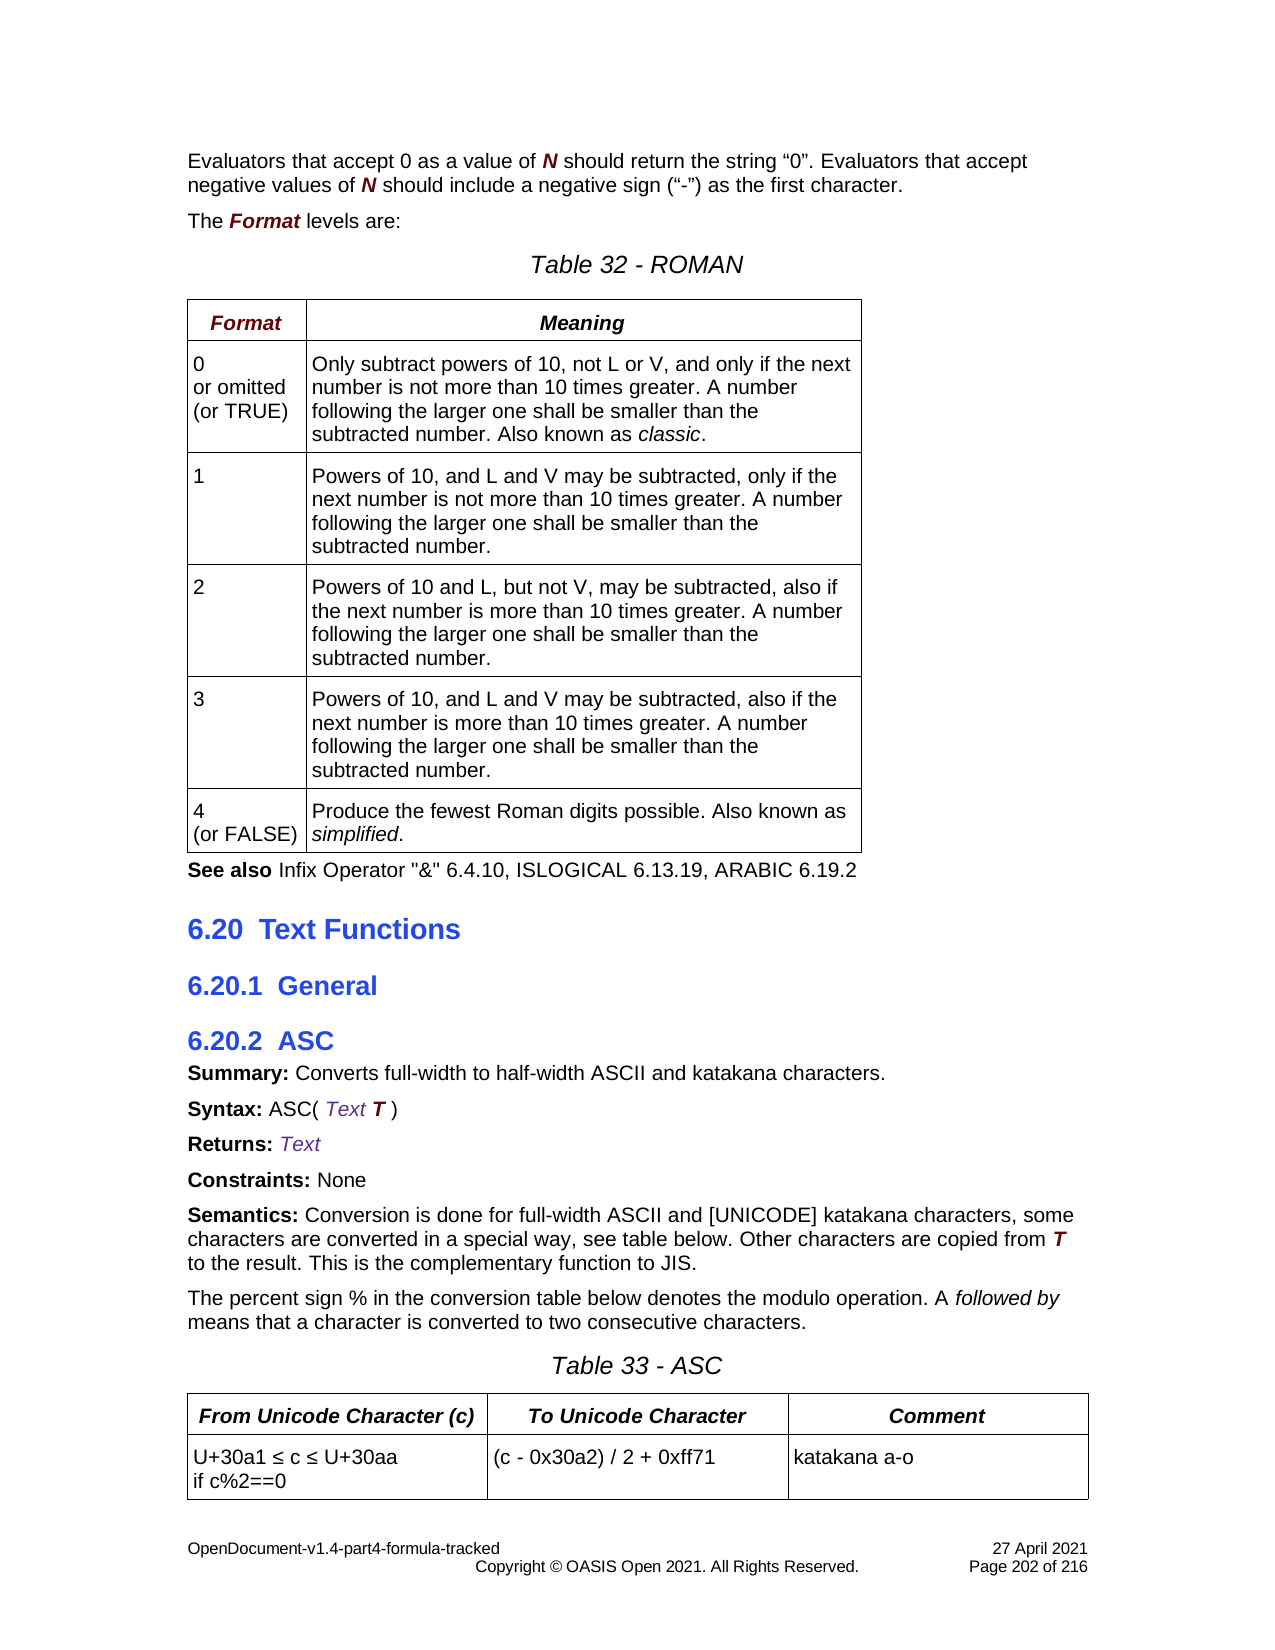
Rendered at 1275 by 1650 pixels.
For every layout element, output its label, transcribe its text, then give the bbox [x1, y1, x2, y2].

text The percent sign % in the conversion table below denotes the modulo operation. A followed by means that a character is converted to two consecutive characters. [187, 1287, 1088, 1334]
table_cell U+30a1 ≤ c ≤ U+30aa if c%2==0 [188, 1435, 487, 1499]
text Table 32 - ROMAN [187, 251, 1088, 279]
table_cell (c - 0x30a2) / 2 + 0xff71 [488, 1435, 788, 1499]
text Evaluators that accept 0 as a value of N should return the string “0”. Evaluators that accept negative values of N should include a negative sign (“-”) as the first character. [187, 150, 1088, 197]
table_cell 2 [188, 565, 306, 676]
table_cell Produce the fewest Roman digits possible. Also known as simplified. [307, 789, 861, 852]
table_header Meaning [307, 300, 861, 340]
subtitle ASC [187, 1025, 1088, 1055]
table_header Comment [789, 1394, 1088, 1434]
table_cell 0 or omitted (or TRUE) [188, 341, 306, 452]
text Summary: Converts full-width to half-width ASCII and katakana characters. [187, 1061, 1088, 1085]
table_cell 4 (or FALSE) [188, 789, 306, 852]
table_cell Powers of 10, and L and V may be subtracted, also if the next number is more than 10 times greater. A number following the larger one shall be smaller than the subtracted number. [307, 677, 861, 787]
text See also Infix Operator "&" 6.4.10, ISLOGICAL 6.13.19, ARABIC 6.19.2 [187, 858, 1088, 882]
table_header Format [188, 300, 306, 340]
table_cell Only subtract powers of 10, not L or V, and only if the next number is not more than 10 times greater. A number following the larger one shall be smaller than the subtracted number. Also known as classic. [307, 341, 861, 452]
text Returns: Text [187, 1133, 1088, 1156]
text The Format levels are: [187, 209, 1088, 233]
text Table 33 - ASC [187, 1352, 1088, 1380]
text Constraints: None [187, 1168, 1088, 1192]
subtitle General [187, 970, 1088, 1000]
text Syntax: ASC( Text T ) [187, 1097, 1088, 1121]
subtitle Text Functions [187, 913, 1088, 945]
table_header To Unicode Character [488, 1394, 788, 1434]
table_cell 1 [188, 453, 306, 564]
table_cell Powers of 10, and L and V may be subtracted, only if the next number is not more than 10 times greater. A number following the larger one shall be smaller than the subtracted number. [307, 453, 861, 564]
table_cell katakana a-o [789, 1435, 1088, 1499]
table_header From Unicode Character (c) [188, 1394, 487, 1434]
text Semantics: Conversion is done for full-width ASCII and [UNICODE] katakana characters, some characters are converted in a special way, see table below. Other characters are copied from T to the result. This is the complementary function to JIS. [187, 1204, 1088, 1274]
table_cell 3 [188, 677, 306, 787]
table_cell Powers of 10 and L, but not V, may be subtracted, also if the next number is more than 10 times greater. A number following the larger one shall be smaller than the subtracted number. [307, 565, 861, 676]
